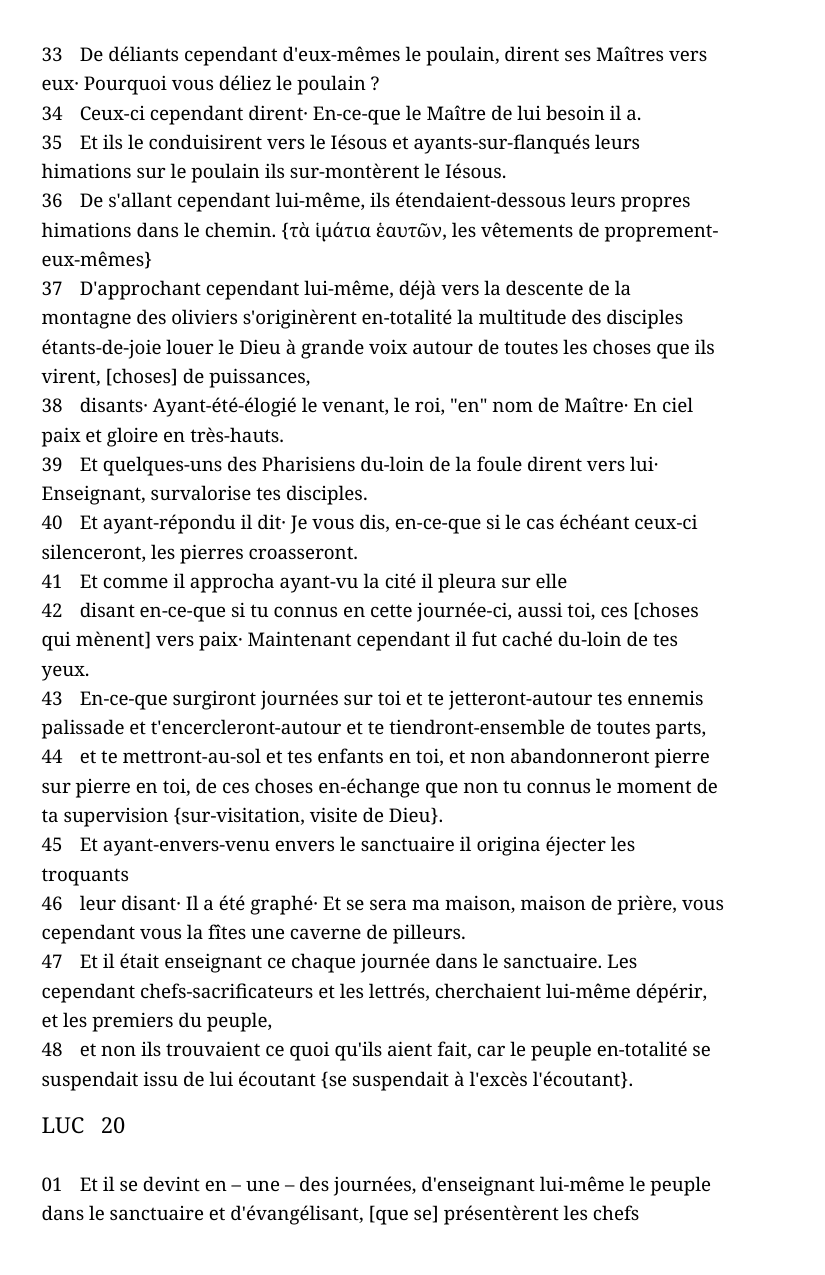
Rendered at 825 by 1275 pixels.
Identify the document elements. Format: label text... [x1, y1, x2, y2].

text LUC 20 [41, 1110, 724, 1139]
text 01 Et il se devint en – une – des journées, d'enseignant lui-même le peuple dans le sanctuaire et d'évangélisant, [que se] présentèrent les chefs [41, 1144, 724, 1226]
text 33 De déliants cependant d'eux-mêmes le poulain, dirent ses Maîtres vers eux· Pourquoi vous déliez le poulain ? 34 Ceux-ci cependant dirent· En-ce-que le Maître de lui besoin il a. 35 Et ils le conduisirent vers le Iésous et ayants-sur-flanqués leurs himations sur le poulain ils sur-montèrent le Iésous. 36 De s'allant cependant lui-même, ils étendaient-dessous leurs propres himations dans le chemin. {τὰ ἱμάτια ἑαυτῶν, les vêtements de proprement-eux-mêmes} 37 D'approchant cependant lui-même, déjà vers la descente de la montagne des oliviers s'originèrent en-totalité la multitude des disciples étants-de-joie louer le Dieu à grande voix autour de toutes les choses que ils virent, [choses] de puissances, 38 disants· Ayant-été-élogié le venant, le roi, "en" nom de Maître· En ciel paix et gloire en très-hauts. 39 Et quelques-uns des Pharisiens du-loin de la foule dirent vers lui· Enseignant, survalorise tes disciples. 40 Et ayant-répondu il dit· Je vous dis, en-ce-que si le cas échéant ceux-ci silenceront, les pierres croasseront. 41 Et comme il approcha ayant-vu la cité il pleura sur elle 42 disant en-ce-que si tu connus en cette journée-ci, aussi toi, ces [choses qui mènent] vers paix· Maintenant cependant il fut caché du-loin de tes yeux. 43 En-ce-que surgiront journées sur toi et te jetteront-autour tes ennemis palissade et t'encercleront-autour et te tiendront-ensemble de toutes parts, 44 et te mettront-au-sol et tes enfants en toi, et non abandonneront pierre sur pierre en toi, de ces choses en-échange que non tu connus le moment de ta supervision {sur-visitation, visite de Dieu}. 45 Et ayant-envers-venu envers le sanctuaire il origina éjecter les troquants 46 leur disant· Il a été graphé· Et se sera ma maison, maison de prière, vous cependant vous la fîtes une caverne de pilleurs. 47 Et il était enseignant ce chaque journée dans le sanctuaire. Les cependant chefs-sacrificateurs et les lettrés, cherchaient lui-même dépérir, et les premiers du peuple, 48 et non ils trouvaient ce quoi qu'ils aient fait, car le peuple en-totalité se suspendait issu de lui écoutant {se suspendait à l'excès l'écoutant}. [41, 41, 724, 1091]
